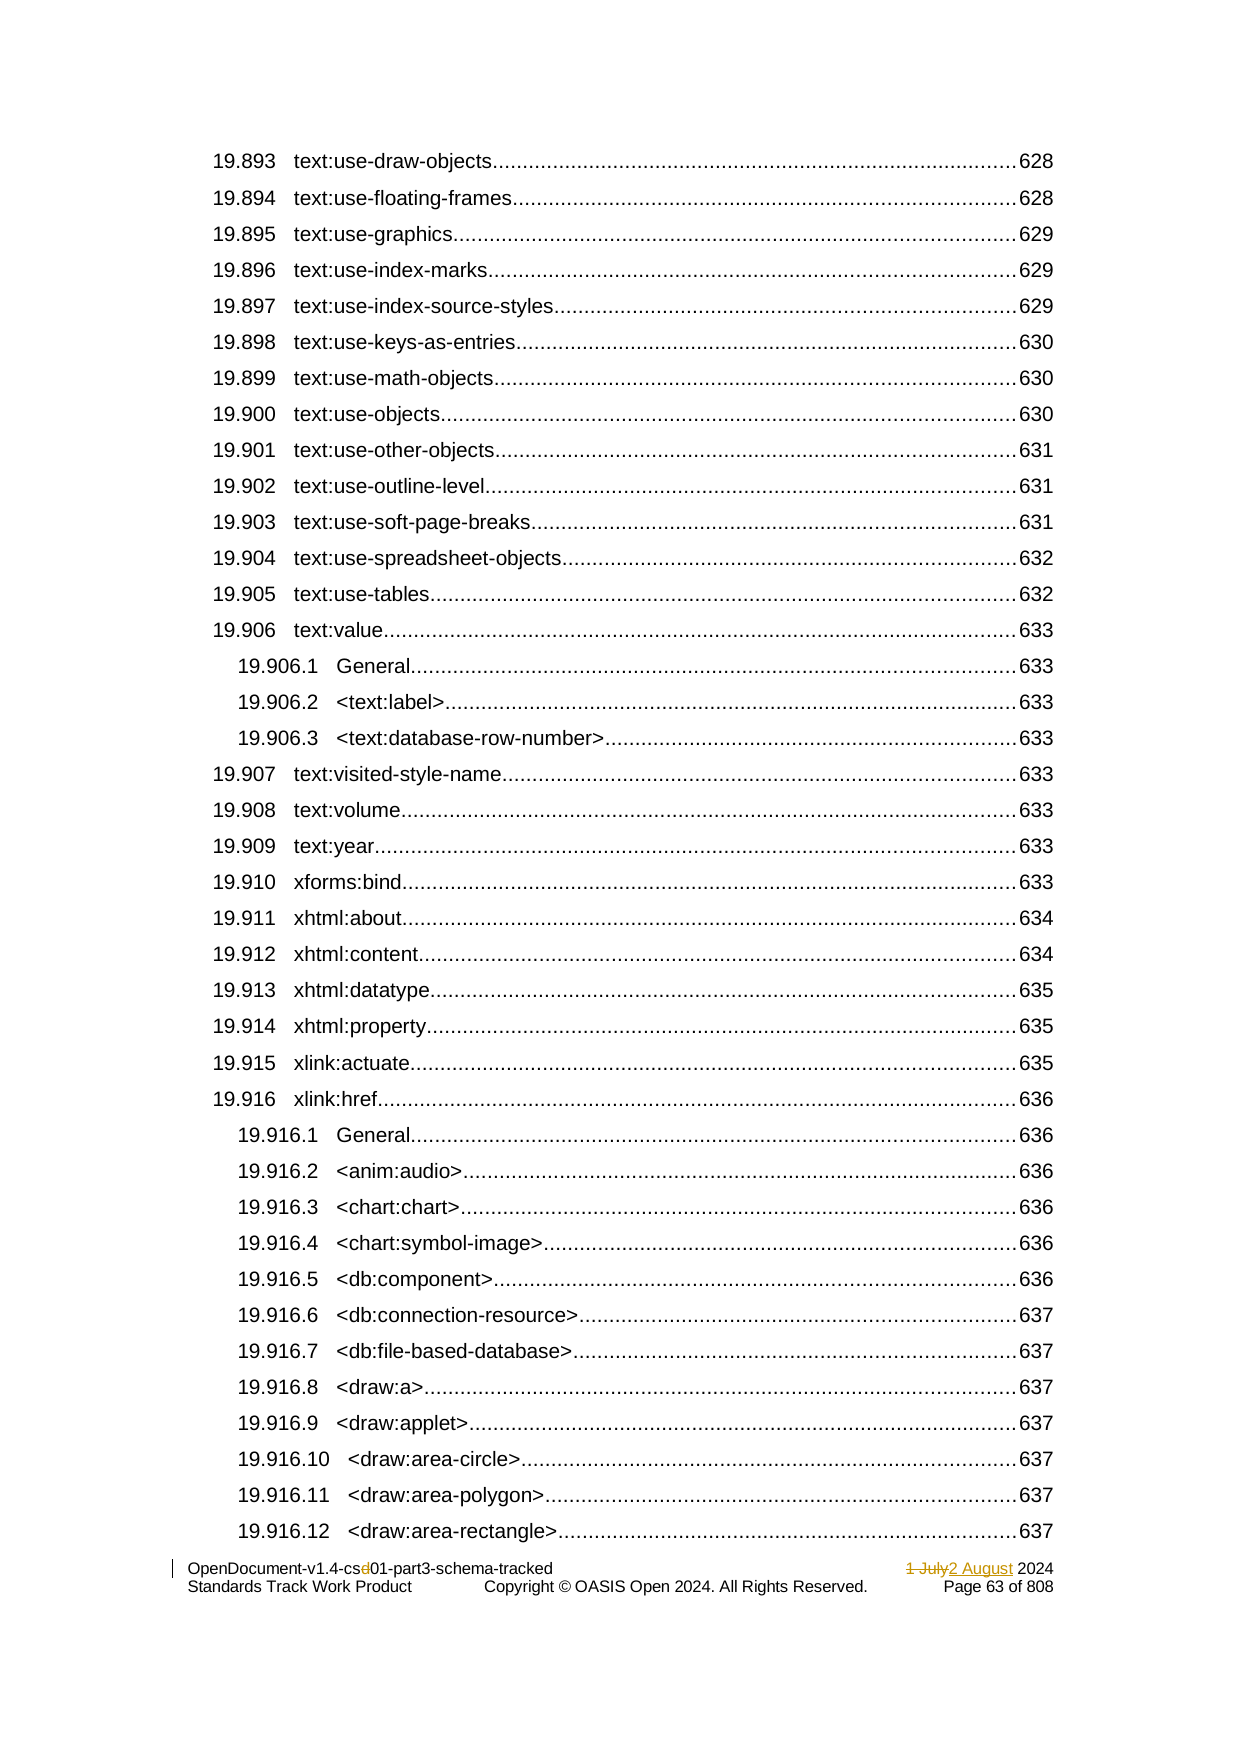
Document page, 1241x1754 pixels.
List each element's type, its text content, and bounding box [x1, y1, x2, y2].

text 19.899 text:use-math-objects 630 [212, 366, 1053, 390]
text 19.916.2 <anim:audio> 636 [237, 1159, 1053, 1183]
text 19.916.12 <draw:area-rectangle> 637 [237, 1519, 1053, 1543]
text 19.916.9 <draw:applet> 637 [237, 1411, 1053, 1435]
text 19.916.1 General 636 [237, 1123, 1053, 1147]
text 19.901 text:use-other-objects 631 [212, 438, 1053, 462]
text 19.903 text:use-soft-page-breaks 631 [212, 510, 1053, 534]
text 19.916.7 <db:file-based-database> 637 [237, 1339, 1053, 1363]
text 19.895 text:use-graphics 629 [212, 222, 1053, 246]
text 19.910 xforms:bind 633 [212, 871, 1053, 894]
text 19.912 xhtml:content 634 [212, 943, 1053, 966]
text 19.898 text:use-keys-as-entries 630 [212, 330, 1053, 354]
text 19.911 xhtml:about 634 [212, 907, 1053, 930]
text 19.914 xhtml:property 635 [212, 1015, 1053, 1038]
text 19.897 text:use-index-source-styles 629 [212, 294, 1053, 318]
text 19.902 text:use-outline-level 631 [212, 474, 1053, 498]
text 19.916.5 <db:component> 636 [237, 1267, 1053, 1291]
text 19.916.3 <chart:chart> 636 [237, 1195, 1053, 1219]
text 19.916.8 <draw:a> 637 [237, 1375, 1053, 1399]
text 19.894 text:use-floating-frames 628 [212, 186, 1053, 209]
text 19.906 text:value 633 [212, 618, 1053, 642]
text 19.893 text:use-draw-objects 628 [212, 150, 1053, 173]
text 19.916 xlink:href 636 [212, 1087, 1053, 1111]
text 19.905 text:use-tables 632 [212, 582, 1053, 606]
text 19.906.2 <text:label> 633 [237, 691, 1053, 714]
text 19.906.3 <text:database-row-number> 633 [237, 727, 1053, 750]
text 19.916.10 <draw:area-circle> 637 [237, 1447, 1053, 1471]
text 19.916.11 <draw:area-polygon> 637 [237, 1483, 1053, 1507]
text 19.916.4 <chart:symbol-image> 636 [237, 1231, 1053, 1255]
text 19.909 text:year 633 [212, 835, 1053, 858]
text 19.904 text:use-spreadsheet-objects 632 [212, 546, 1053, 570]
text 19.915 xlink:actuate 635 [212, 1051, 1053, 1074]
text 19.896 text:use-index-marks 629 [212, 258, 1053, 282]
text 19.906.1 General 633 [237, 654, 1053, 678]
text 19.908 text:volume 633 [212, 799, 1053, 822]
text 19.913 xhtml:datatype 635 [212, 979, 1053, 1002]
text 19.907 text:visited-style-name 633 [212, 763, 1053, 786]
text 19.900 text:use-objects 630 [212, 402, 1053, 426]
text 19.916.6 <db:connection-resource> 637 [237, 1303, 1053, 1327]
